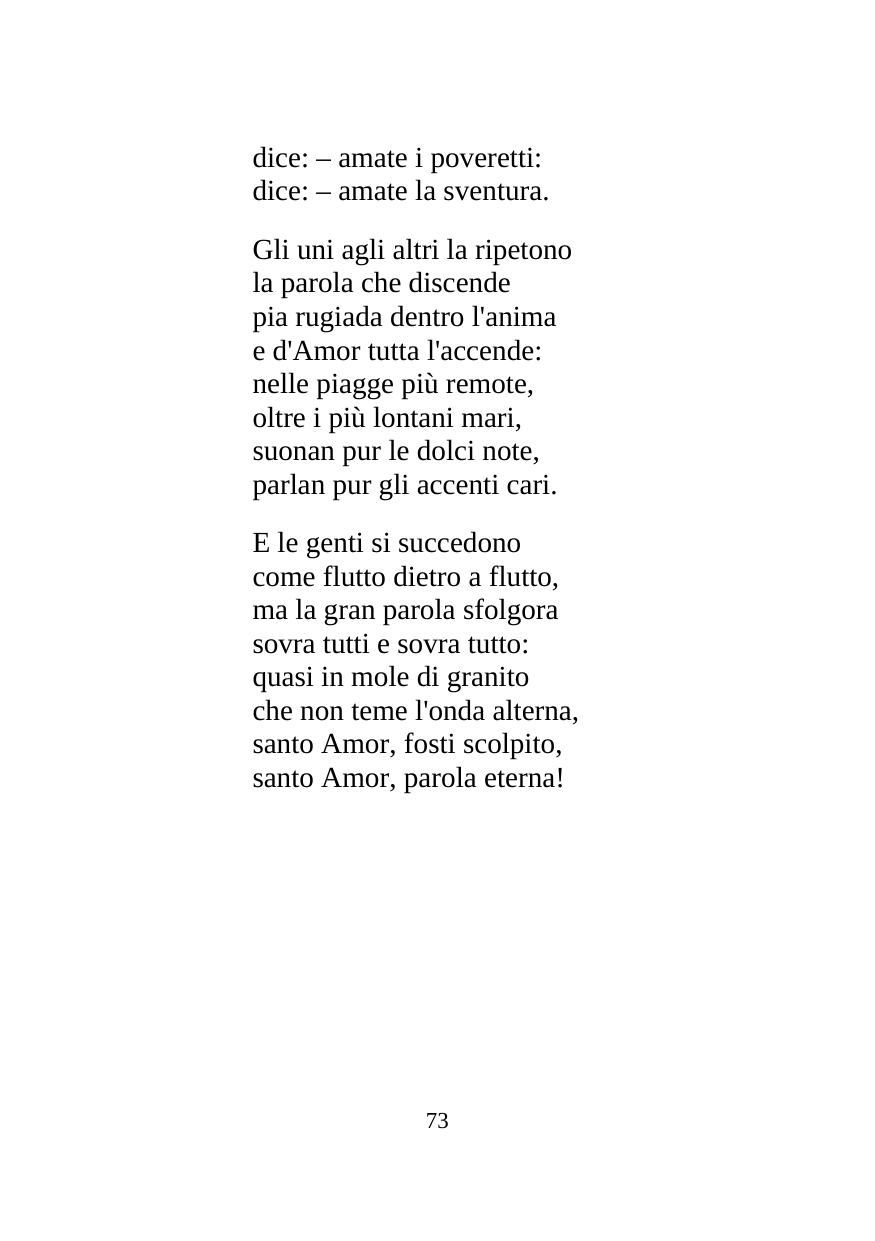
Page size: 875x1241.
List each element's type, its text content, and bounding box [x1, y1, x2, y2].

text E le genti si succedono come flutto dietro a flutto, ma la gran parola sfolgora sovra tutti e sovra tutto: quasi in mole di granito che non teme l'onda alterna, santo Amor, fosti scolpito, santo Amor, parola eterna! [252, 525, 768, 794]
text dice: – amate i poveretti: dice: – amate la sventura. [252, 140, 768, 207]
text Gli uni agli altri la ripetono la parola che discende pia rugiada dentro l'anima e d'Amor tutta l'accende: nelle piagge più remote, oltre i più lontani mari, suonan pur le dolci note, parlan pur gli accenti cari. [252, 232, 768, 500]
